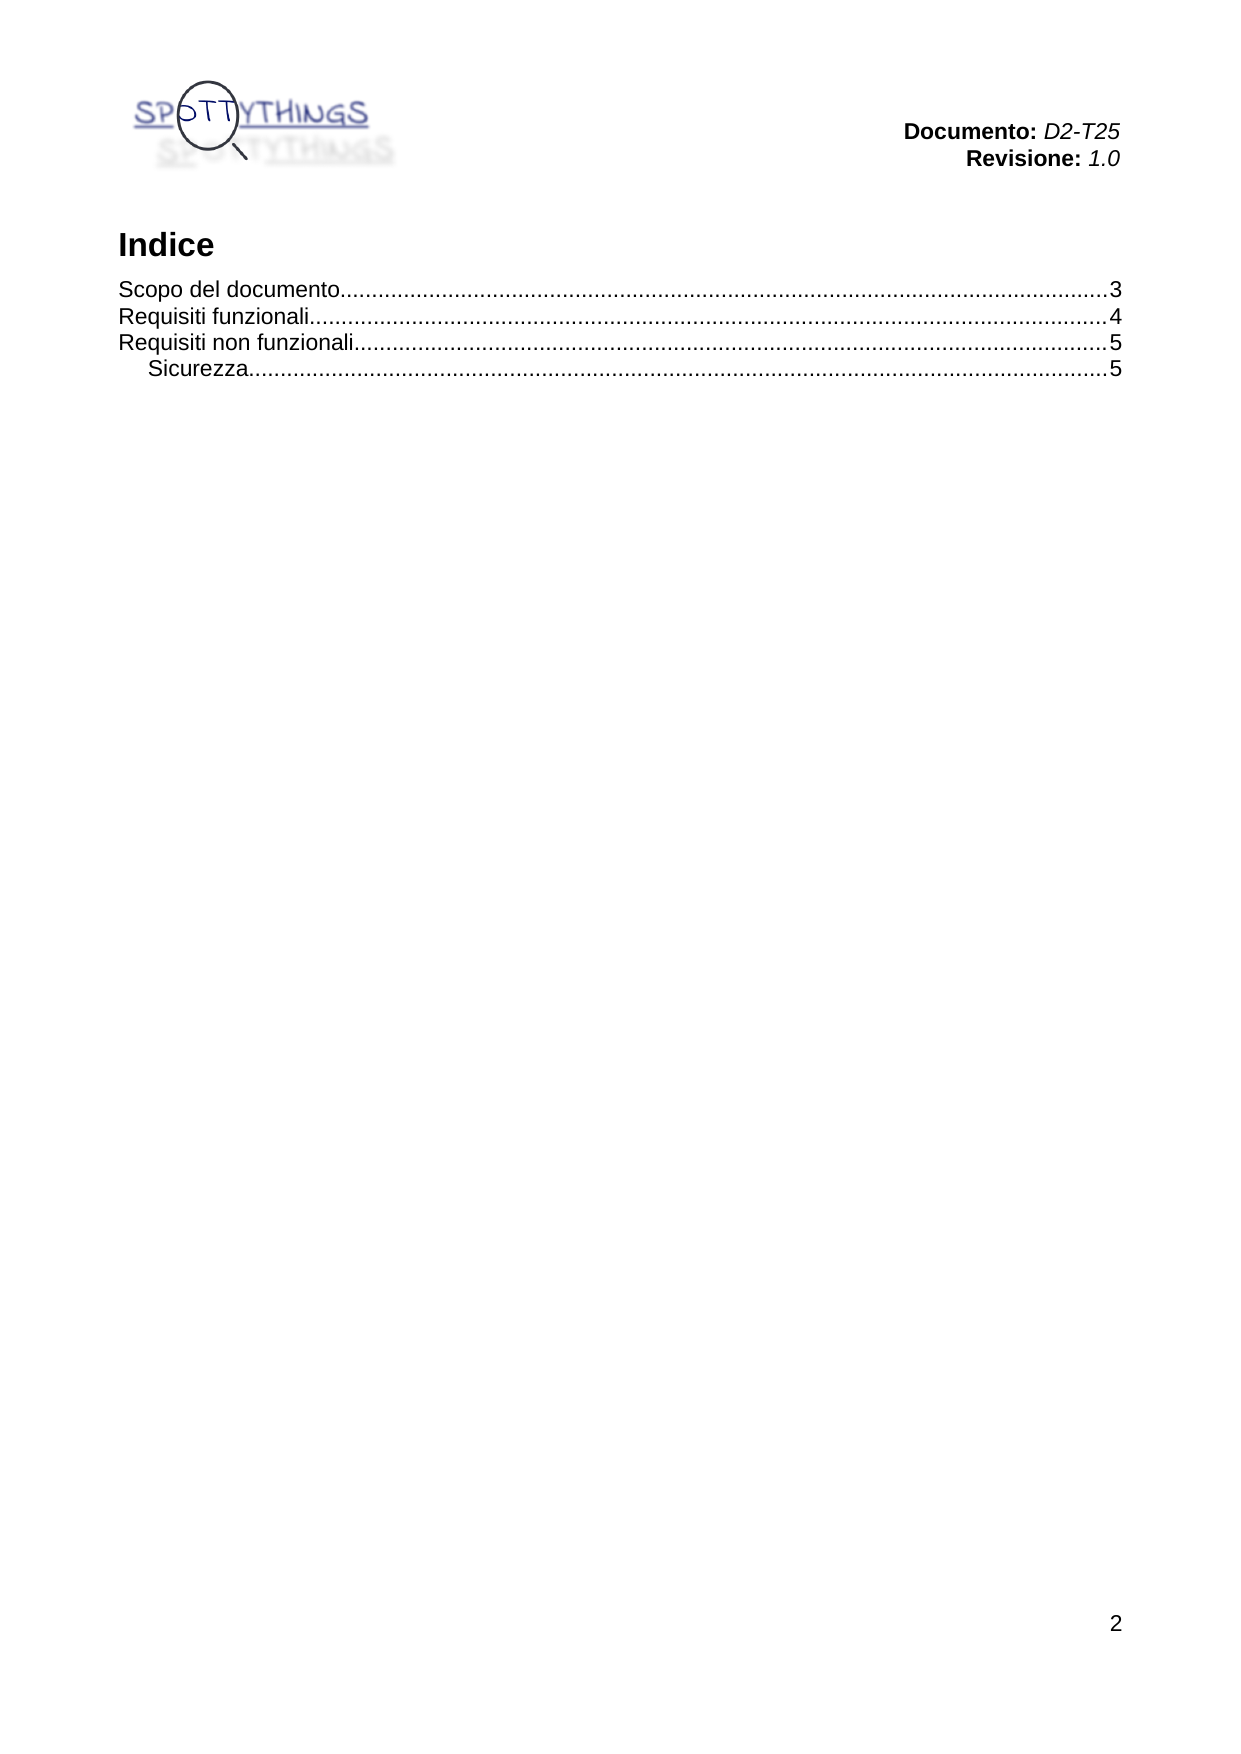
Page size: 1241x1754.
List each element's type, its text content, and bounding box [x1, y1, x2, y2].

text Requisiti non funzionali 5 [118, 329, 1122, 355]
text Sicurezza 5 [148, 355, 1122, 382]
picture [123, 73, 399, 187]
text Scopo del documento 3 [118, 276, 1122, 303]
text Requisiti funzionali 4 [118, 303, 1122, 329]
subtitle Indice [118, 225, 1122, 264]
